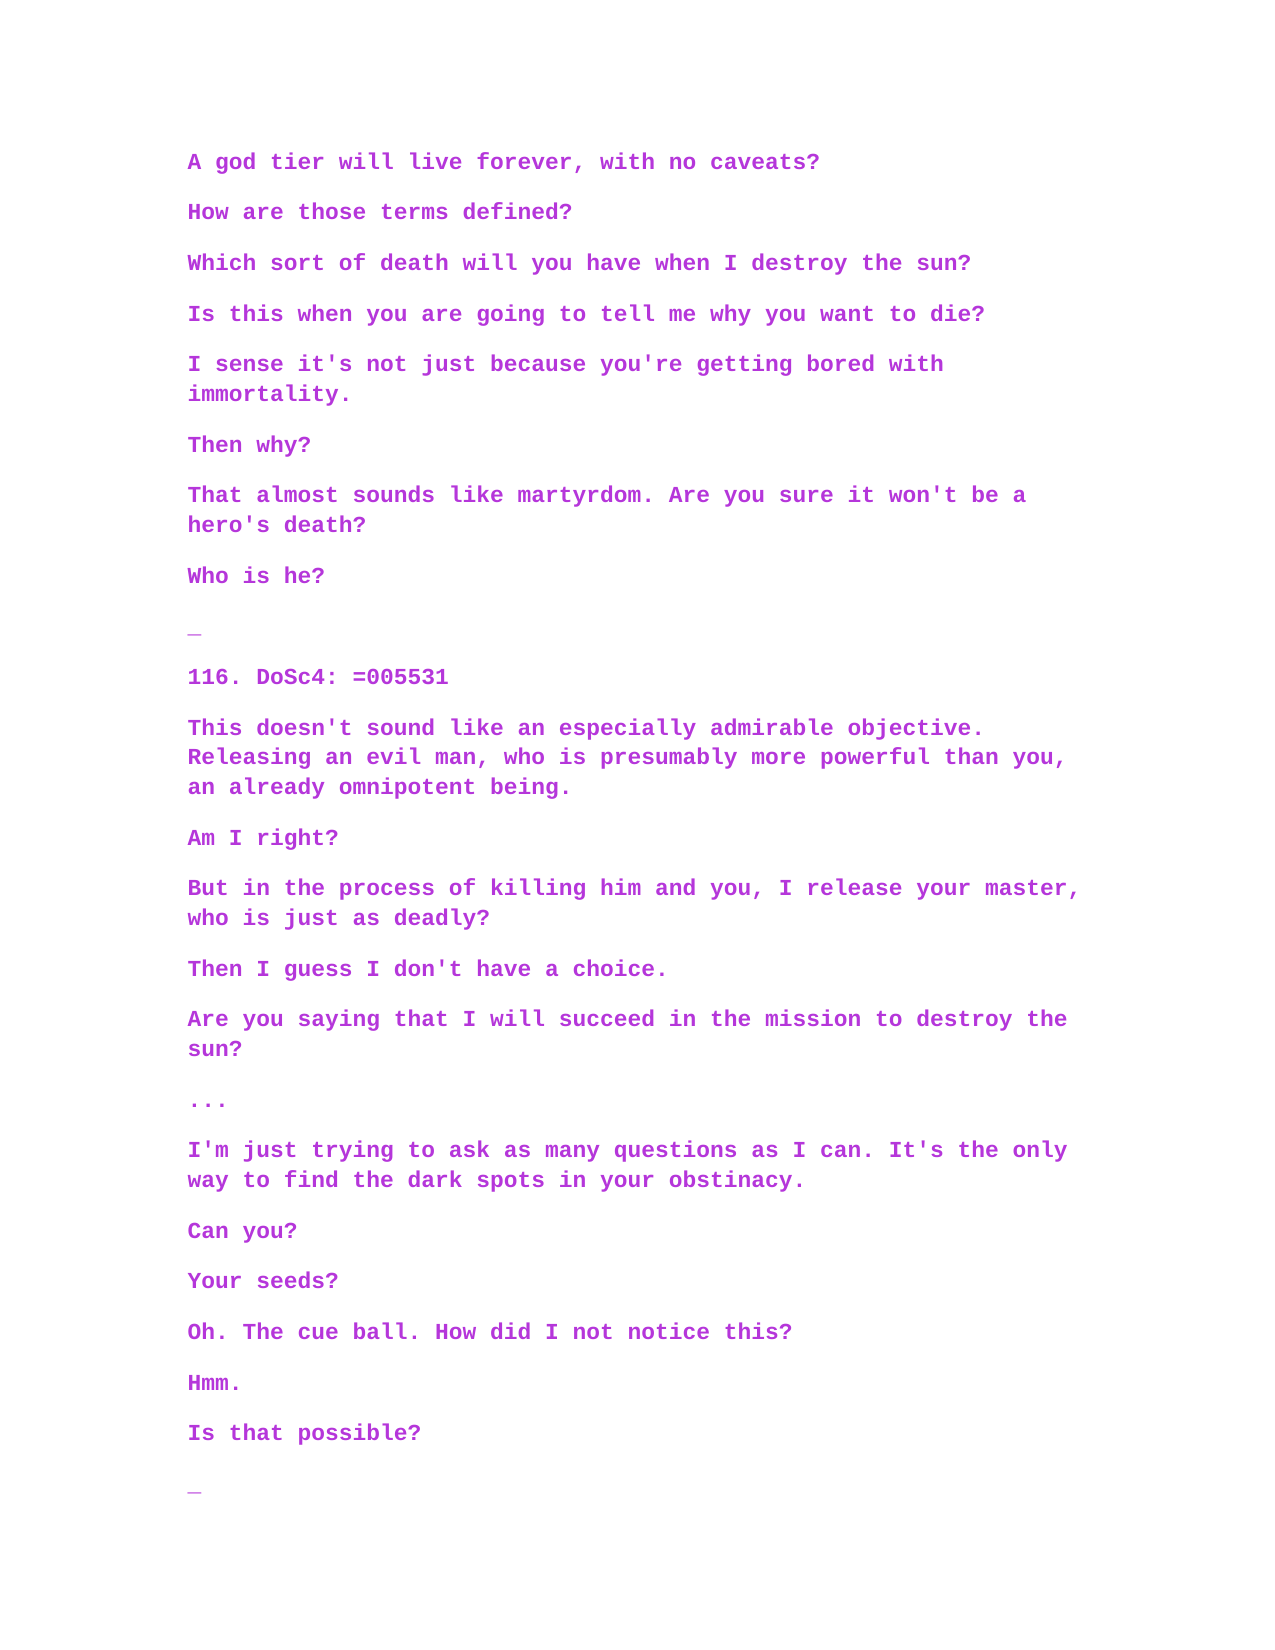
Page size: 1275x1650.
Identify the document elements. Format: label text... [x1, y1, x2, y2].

text Is this when you are going to tell me why you want to die? [187, 302, 1087, 328]
text _ [187, 1472, 1087, 1498]
text Am I right? [187, 826, 1087, 852]
text Then why? [187, 433, 1087, 459]
text How are those terms defined? [187, 201, 1087, 227]
text Is that possible? [187, 1422, 1087, 1448]
text That almost sounds like martyrdom. Are you sure it won't be a hero's death? [187, 483, 1087, 539]
text This doesn't sound like an especially admirable objective. Releasing an evil man, who is presumably more powerful than you, an already omnipotent being. [187, 716, 1087, 801]
text _ [187, 614, 1087, 641]
text 116. DoSc4: =005531 [187, 665, 1087, 691]
text I sense it's not just because you're getting bored with immortality. [187, 352, 1087, 408]
text Your seeds? [187, 1270, 1087, 1296]
text But in the process of killing him and you, I release your master, who is just as deadly? [187, 877, 1087, 932]
text Oh. The cue ball. How did I not notice this? [187, 1320, 1087, 1346]
text Hmm. [187, 1371, 1087, 1397]
text Which sort of death will you have when I destroy the sun? [187, 251, 1087, 277]
text I'm just trying to ask as many questions as I can. It's the only way to find the dark spots in your obstinacy. [187, 1139, 1087, 1194]
text Who is he? [187, 564, 1087, 590]
text A god tier will live forever, with no caveats? [187, 150, 1087, 176]
text Are you saying that I will succeed in the mission to destroy the sun? [187, 1008, 1087, 1063]
text Can you? [187, 1219, 1087, 1245]
text ... [187, 1088, 1087, 1114]
text Then I guess I don't have a choice. [187, 957, 1087, 983]
